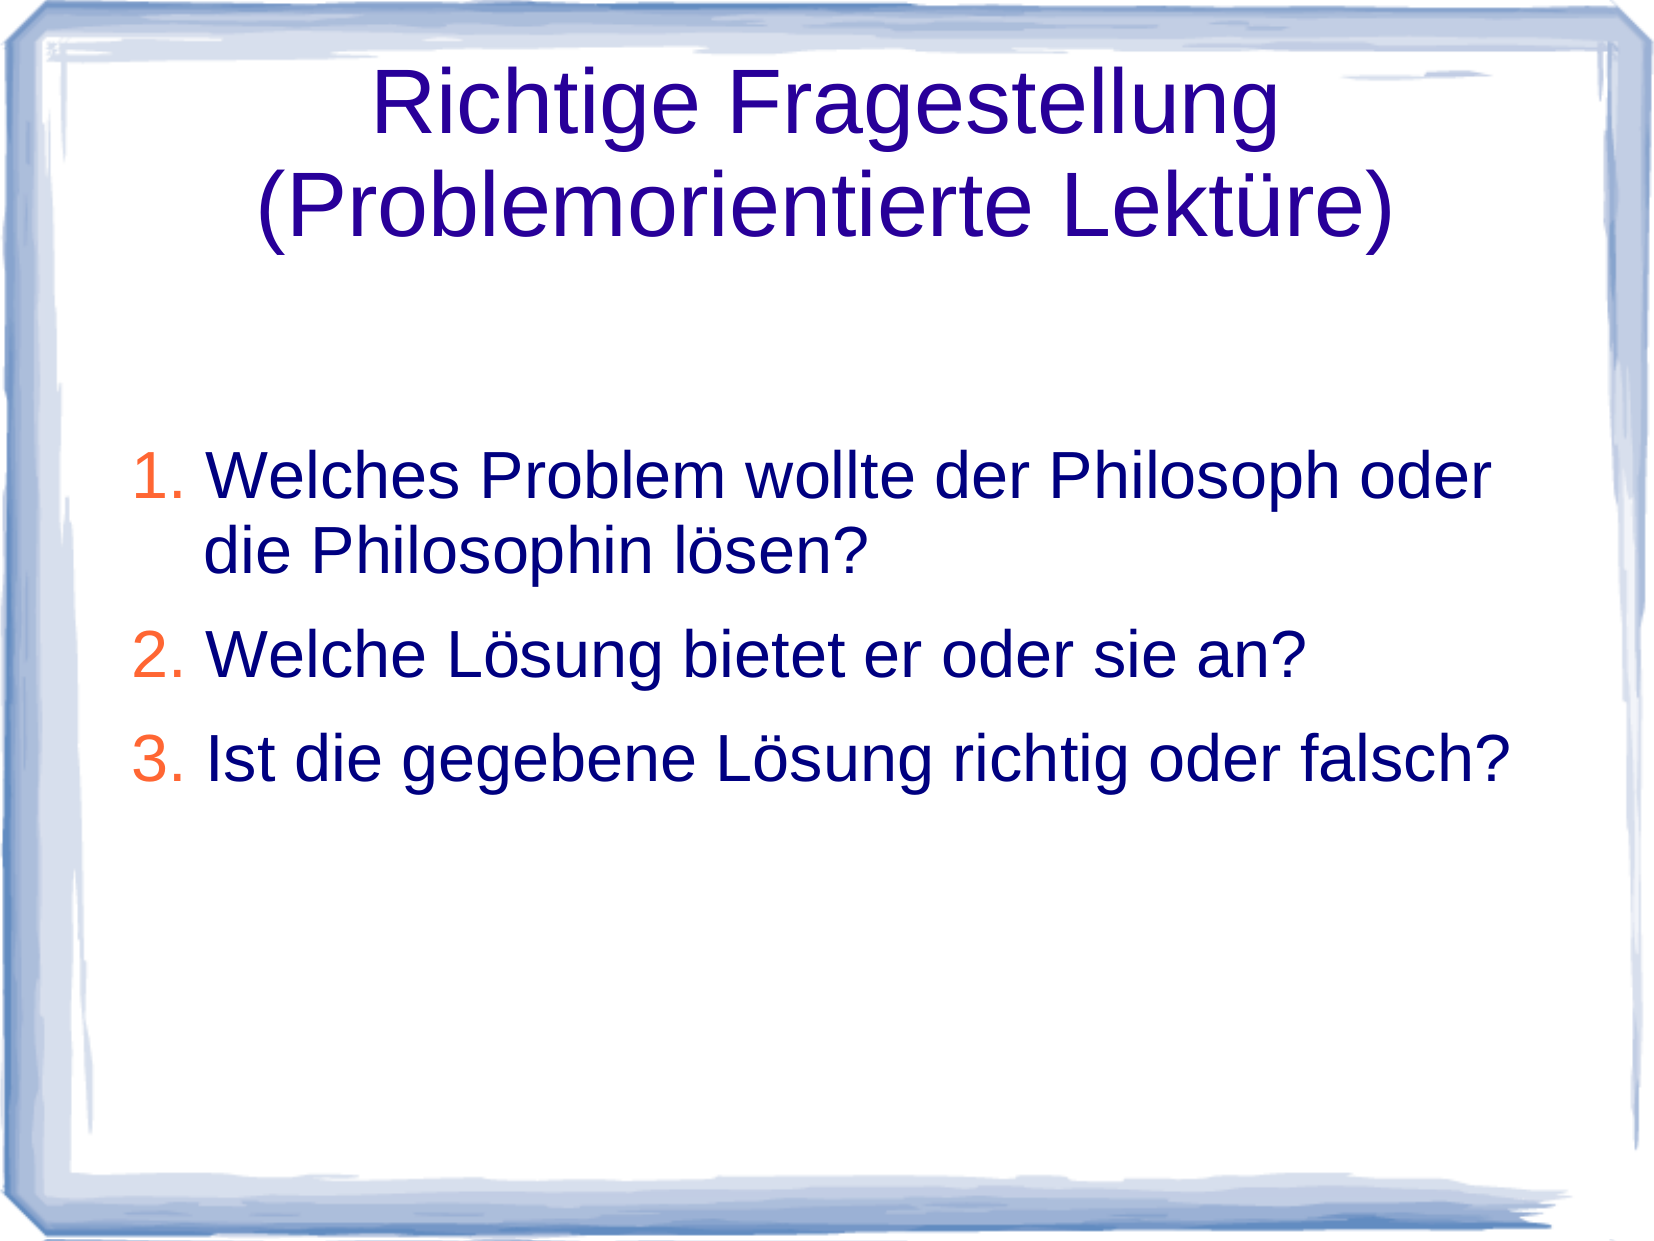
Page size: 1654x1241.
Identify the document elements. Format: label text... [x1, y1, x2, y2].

picture [0, 0, 1654, 1241]
title Richtige Fragestellung (Problemorientierte Lektüre) [82, 50, 1571, 256]
list Welches Problem wollte der Philosoph oder die Philosophin lösen? Welche Lösung bietet er oder sie an? Ist die gegebene Lösung richtig oder falsch? [114, 437, 1567, 1103]
